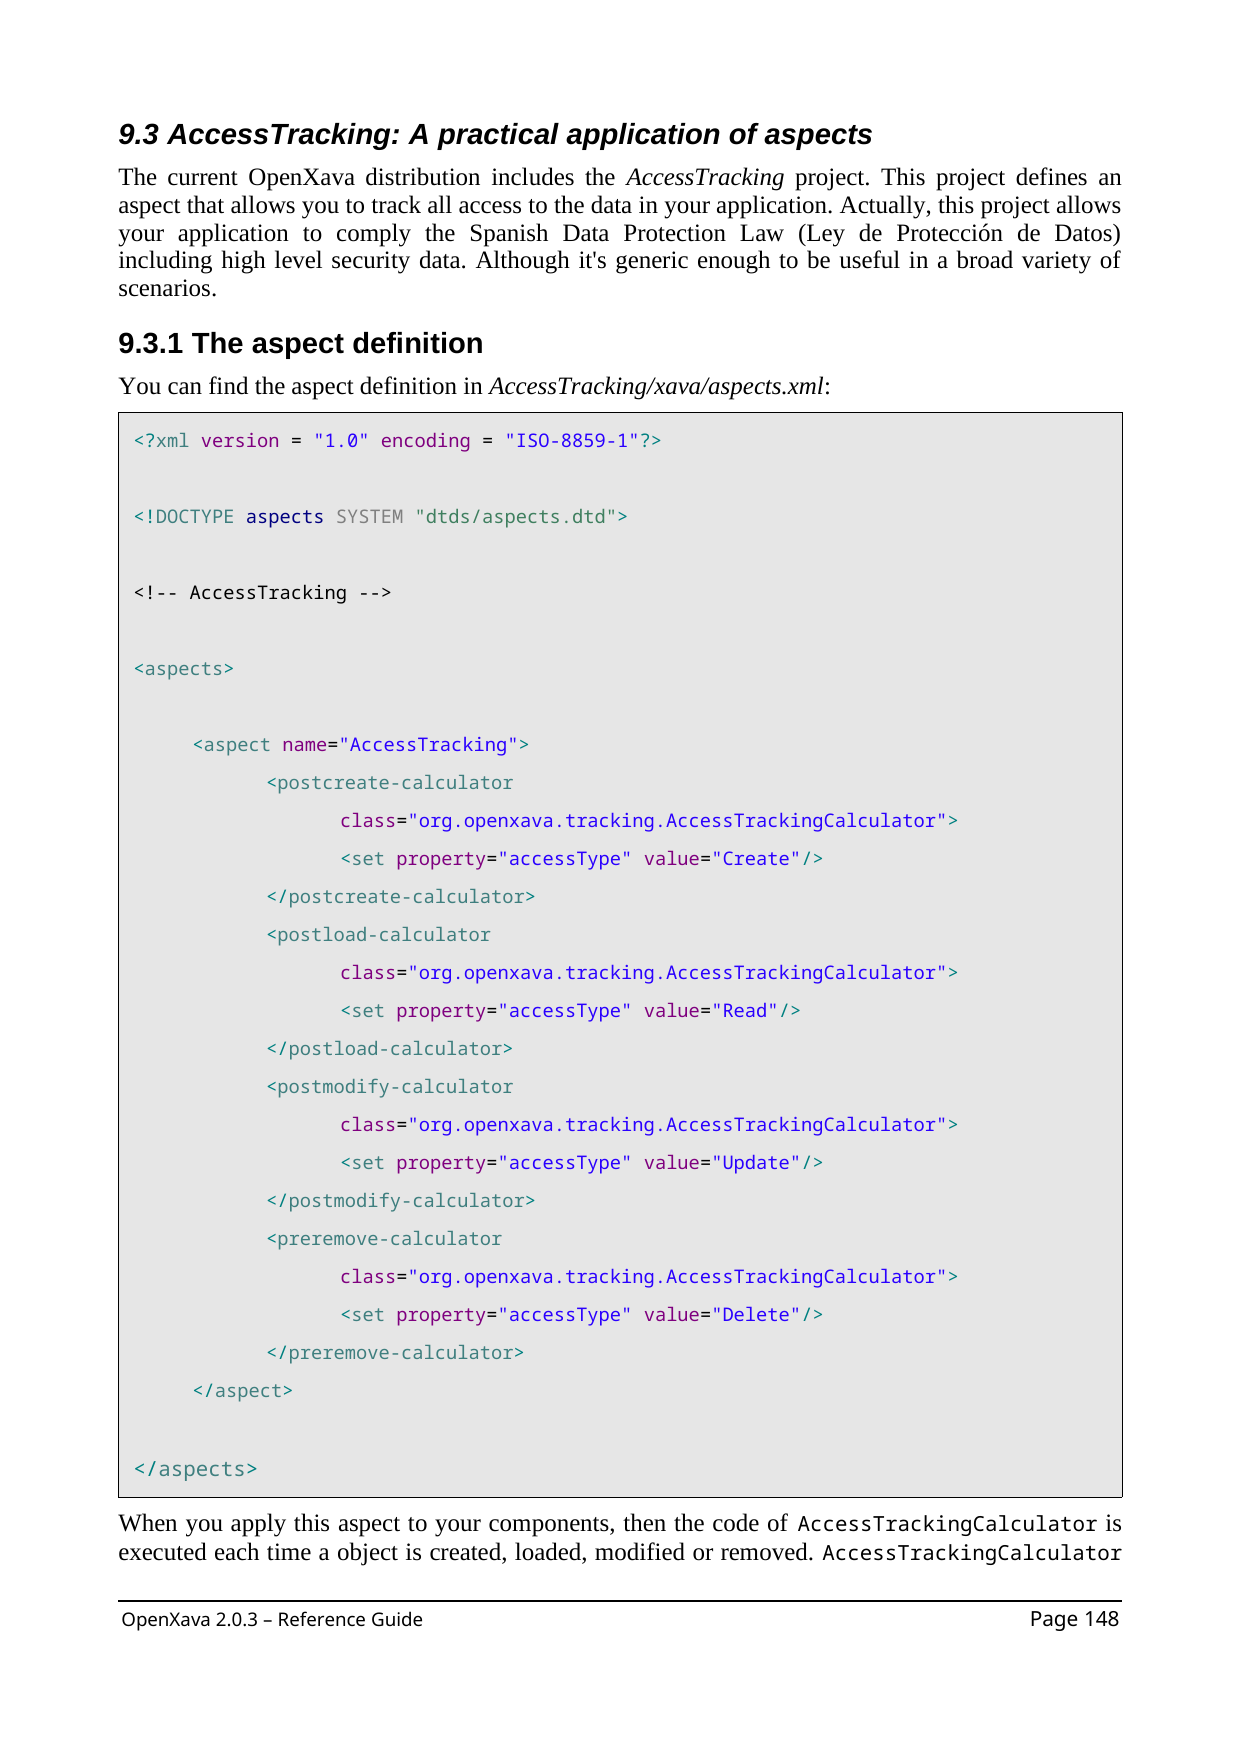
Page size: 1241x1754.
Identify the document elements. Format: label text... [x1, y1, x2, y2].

text class="org.openxava.tracking.AccessTrackingCalculator"> [119, 1249, 1122, 1287]
text When you apply this aspect to your components, then the code of AccessTrackingCalculator is executed each time a object is created, loaded, modified or removed. AccessTrackingCalculator [118, 1509, 1122, 1566]
text <postload-calculator [119, 907, 1122, 944]
text class="org.openxava.tracking.AccessTrackingCalculator"> [119, 944, 1122, 983]
text </preremove-calculator> [119, 1325, 1122, 1363]
text </postload-calculator> [119, 1021, 1122, 1059]
text class="org.openxava.tracking.AccessTrackingCalculator"> [119, 1097, 1122, 1135]
text </aspect> [119, 1363, 1122, 1401]
text <!DOCTYPE aspects SYSTEM "dtds/aspects.dtd"> [119, 488, 1122, 526]
text <set property="accessType" value="Update"/> [119, 1135, 1122, 1173]
text <preremove-calculator [119, 1211, 1122, 1249]
text <set property="accessType" value="Read"/> [119, 983, 1122, 1021]
text <postcreate-calculator [119, 754, 1122, 792]
text <postmodify-calculator [119, 1059, 1122, 1097]
text <!-- AccessTracking --> [119, 564, 1122, 602]
text </postcreate-calculator> [119, 868, 1122, 907]
text <?xml version = "1.0" encoding = "ISO-8859-1"?> [119, 413, 1122, 450]
text The current OpenXava distribution includes the AccessTracking project. This project defines an aspect that allows you to track all access to the data in your application. Actually, this project allows your application to comply the Spanish Data Protection Law (Ley de Protección de Datos) including high level security data. Although it's generic enough to be useful in a broad variety of scenarios. [118, 163, 1122, 302]
text <aspects> [119, 640, 1122, 678]
text class="org.openxava.tracking.AccessTrackingCalculator"> [119, 792, 1122, 831]
subtitle The aspect definition [118, 327, 1122, 359]
text You can find the aspect definition in AccessTracking/xava/aspects.xml: [118, 372, 1122, 400]
text </postmodify-calculator> [119, 1173, 1122, 1211]
text <set property="accessType" value="Create"/> [119, 831, 1122, 868]
text <aspect name="AccessTracking"> [119, 716, 1122, 754]
subtitle AccessTracking: A practical application of aspects [118, 118, 1122, 151]
text </aspects> [119, 1439, 1122, 1497]
text <set property="accessType" value="Delete"/> [119, 1287, 1122, 1325]
